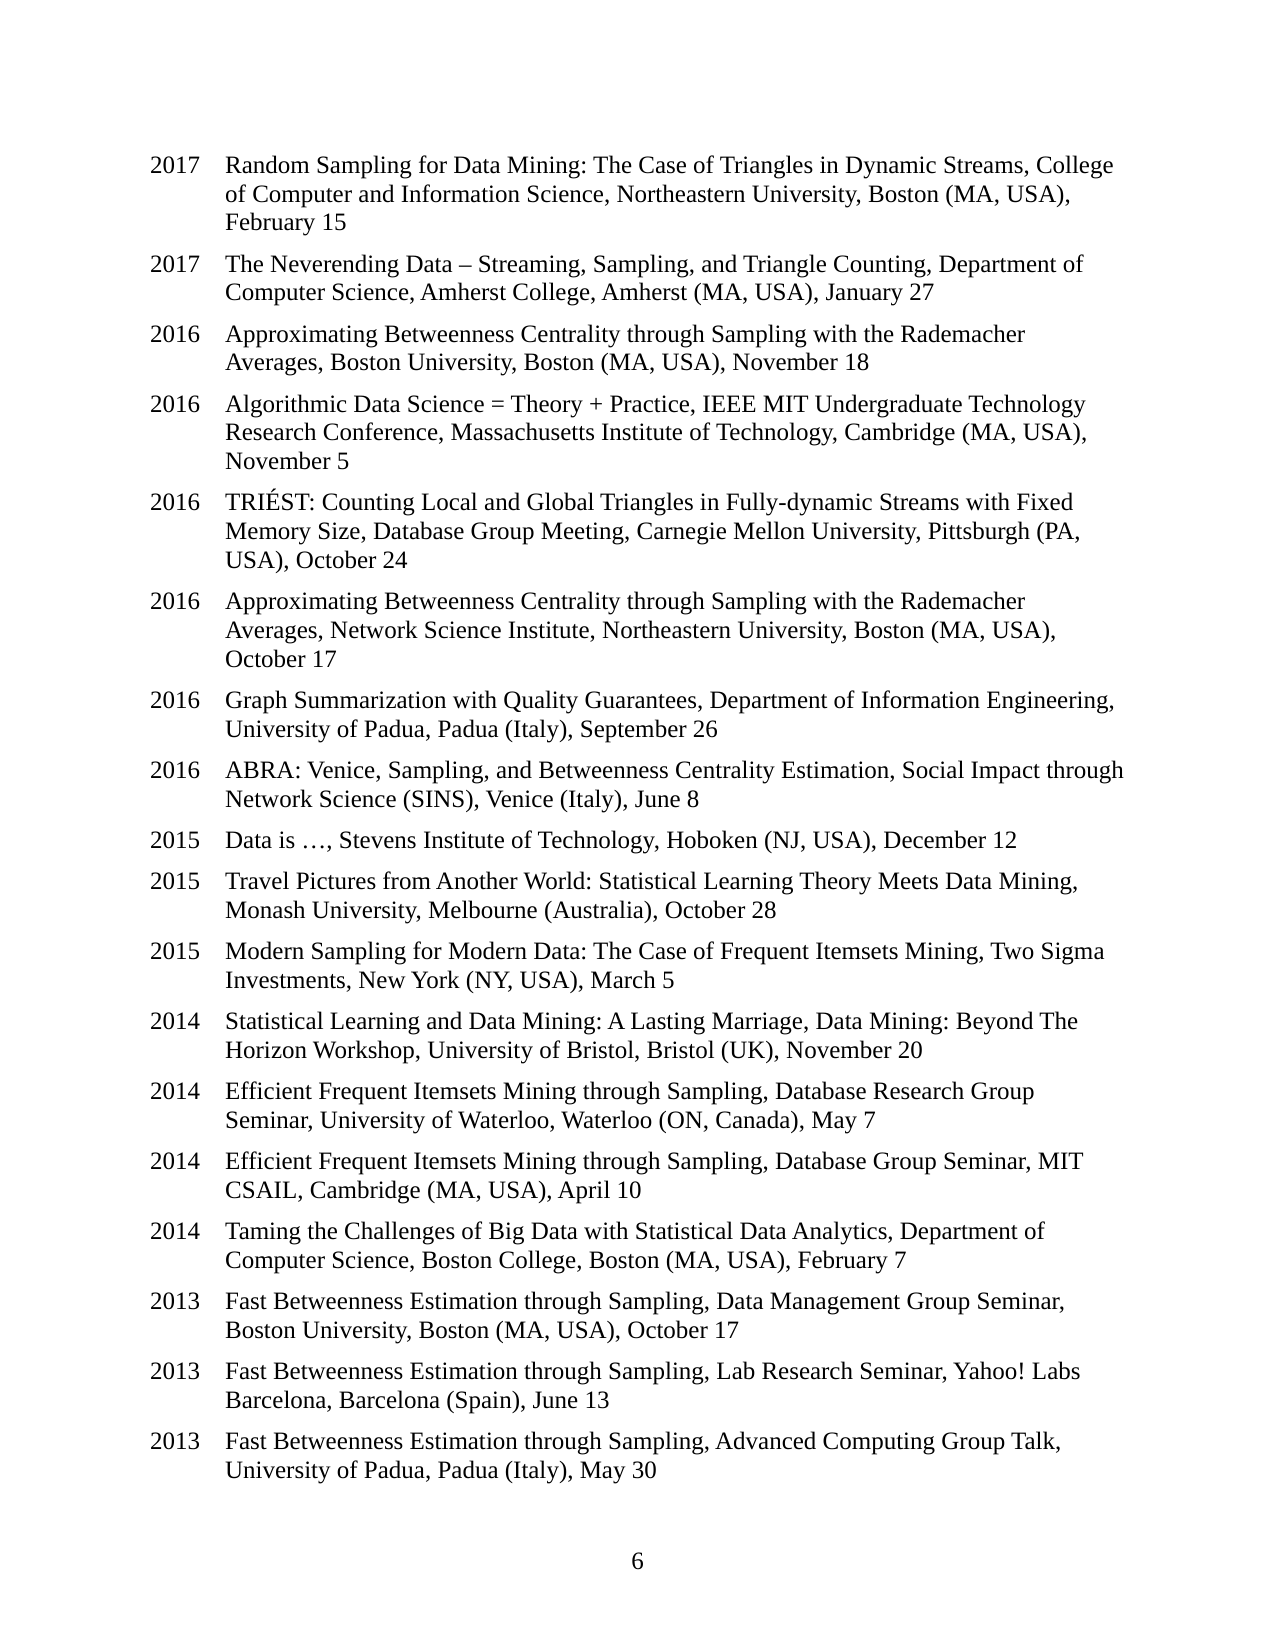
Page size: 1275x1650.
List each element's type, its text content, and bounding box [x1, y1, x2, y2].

text 2015 Data is …, Stevens Institute of Technology, Hoboken (NJ, USA), December 12 [150, 825, 1125, 854]
text 2013 Fast Betweenness Estimation through Sampling, Advanced Computing Group Talk, University of Padua, Padua (Italy), May 30 [150, 1426, 1125, 1484]
text 2014 Statistical Learning and Data Mining: A Lasting Marriage, Data Mining: Beyond The Horizon Workshop, University of Bristol, Bristol (UK), November 20 [150, 1006, 1125, 1064]
text 2014 Taming the Challenges of Big Data with Statistical Data Analytics, Department of Computer Science, Boston College, Boston (MA, USA), February 7 [150, 1216, 1125, 1274]
text 2016 Approximating Betweenness Centrality through Sampling with the Rademacher Averages, Boston University, Boston (MA, USA), November 18 [150, 319, 1125, 376]
text 2015 Travel Pictures from Another World: Statistical Learning Theory Meets Data Mining, Monash University, Melbourne (Australia), October 28 [150, 866, 1125, 924]
text 2016 ABRA: Venice, Sampling, and Betweenness Centrality Estimation, Social Impact through Network Science (SINS), Venice (Italy), June 8 [150, 755, 1125, 812]
text 2016 Graph Summarization with Quality Guarantees, Department of Information Engineering, University of Padua, Padua (Italy), September 26 [150, 685, 1125, 742]
text 2016 Approximating Betweenness Centrality through Sampling with the Rademacher Averages, Network Science Institute, Northeastern University, Boston (MA, USA), October 17 [150, 586, 1125, 672]
text 2013 Fast Betweenness Estimation through Sampling, Lab Research Seminar, Yahoo! Labs Barcelona, Barcelona (Spain), June 13 [150, 1356, 1125, 1414]
text 2014 Efficient Frequent Itemsets Mining through Sampling, Database Research Group Seminar, University of Waterloo, Waterloo (ON, Canada), May 7 [150, 1076, 1125, 1134]
text 2014 Efficient Frequent Itemsets Mining through Sampling, Database Group Seminar, MIT CSAIL, Cambridge (MA, USA), April 10 [150, 1146, 1125, 1204]
text 2016 Algorithmic Data Science = Theory + Practice, IEEE MIT Undergraduate Technology Research Conference, Massachusetts Institute of Technology, Cambridge (MA, USA), November 5 [150, 389, 1125, 475]
text 2016 TRIÉST: Counting Local and Global Triangles in Fully-dynamic Streams with Fixed Memory Size, Database Group Meeting, Carnegie Mellon University, Pittsburgh (PA, USA), October 24 [150, 487, 1125, 574]
text 2015 Modern Sampling for Modern Data: The Case of Frequent Itemsets Mining, Two Sigma Investments, New York (NY, USA), March 5 [150, 936, 1125, 994]
text 2017 Random Sampling for Data Mining: The Case of Triangles in Dynamic Streams, College of Computer and Information Science, Northeastern University, Boston (MA, USA), February 15 [150, 150, 1125, 236]
text 2013 Fast Betweenness Estimation through Sampling, Data Management Group Seminar, Boston University, Boston (MA, USA), October 17 [150, 1286, 1125, 1344]
text 2017 The Neverending Data – Streaming, Sampling, and Triangle Counting, Department of Computer Science, Amherst College, Amherst (MA, USA), January 27 [150, 249, 1125, 306]
